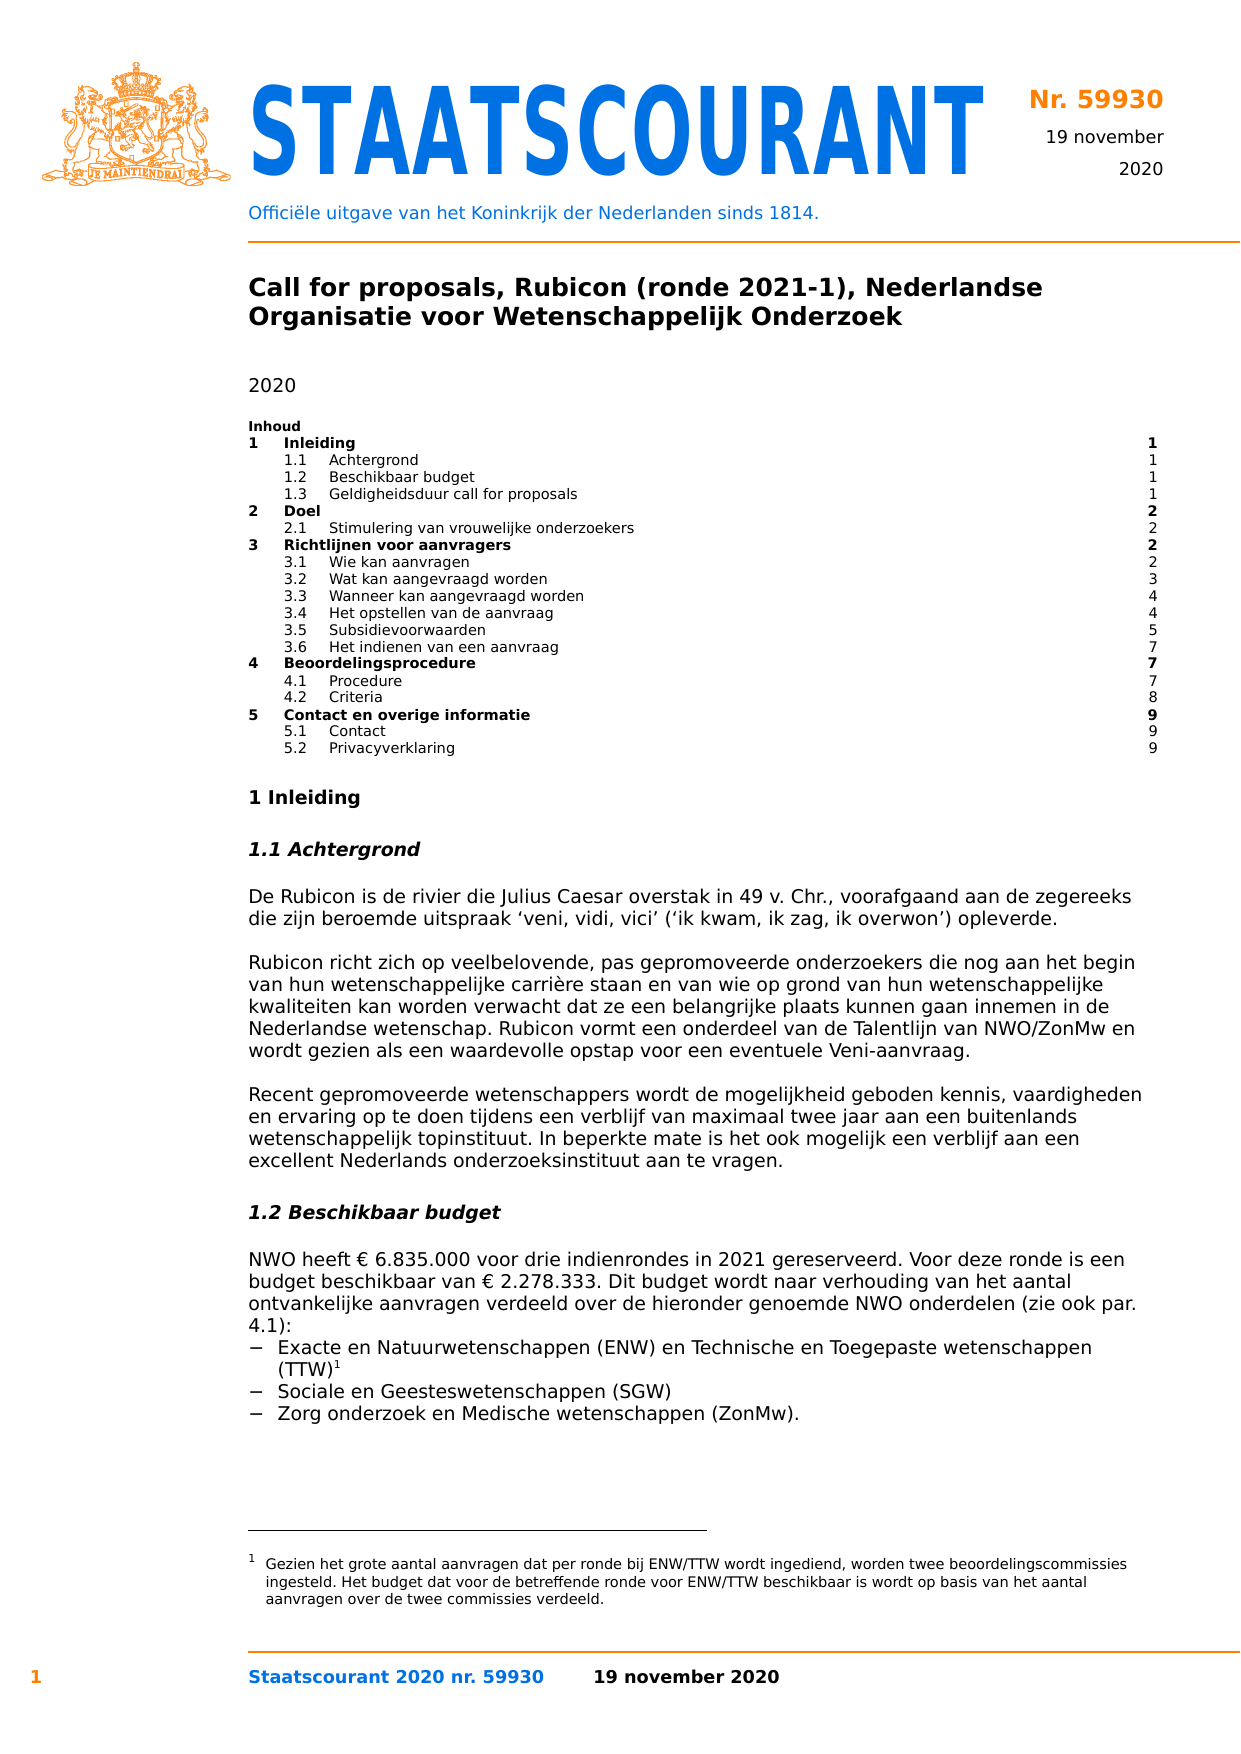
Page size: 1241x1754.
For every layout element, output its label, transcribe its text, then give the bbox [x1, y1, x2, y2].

table_cell 3.3 [278, 588, 323, 604]
table_cell 9 [1134, 706, 1163, 723]
table_cell 5.1 [278, 723, 323, 740]
subtitle 1.2 Beschikbaar budget [248, 1202, 1163, 1224]
text Recent gepromoveerde wetenschappers wordt de mogelijkheid geboden kennis, vaardigheden en ervaring op te doen tijdens een verblijf van maximaal twee jaar aan een buitenlands wetenschappelijk topinstituut. In beperkte mate is het ook mogelijk een verblijf aan een excellent Nederlands onderzoeksinstituut aan te vragen. [248, 1084, 1163, 1172]
subtitle 1.1 Achtergrond [248, 839, 1163, 861]
table_cell [248, 520, 278, 537]
table_cell Inleiding [278, 435, 1133, 452]
table_cell 4.1 [278, 673, 323, 689]
table_cell 2020 [998, 153, 1240, 203]
table_cell 3.5 [278, 621, 323, 638]
table_cell Wat kan aangevraagd worden [323, 571, 1133, 587]
table_cell 1.1 [278, 452, 323, 469]
table_cell Beoordelingsprocedure [278, 655, 1133, 672]
table_cell 1 [1134, 452, 1163, 469]
table_cell [248, 673, 278, 689]
text NWO heeft € 6.835.000 voor drie indienrondes in 2021 gereserveerd. Voor deze ronde is een budget beschikbaar van € 2.278.333. Dit budget wordt naar verhouding van het aantal ontvankelijke aanvragen verdeeld over de hieronder genoemde NWO onderdelen (zie ook par. 4.1): [248, 1249, 1163, 1337]
text Rubicon richt zich op veelbelovende, pas gepromoveerde onderzoekers die nog aan het begin van hun wetenschappelijke carrière staan en van wie op grond van hun wetenschappelijke kwaliteiten kan worden verwacht dat ze een belangrijke plaats kunnen gaan innemen in de Nederlandse wetenschap. Rubicon vormt een onderdeel van de Talentlijn van NWO/ZonMw en wordt gezien als een waardevolle opstap voor een eventuele Veni-aanvraag. [248, 952, 1163, 1062]
table_cell 2 [248, 503, 278, 519]
table_cell 2 [1134, 554, 1163, 571]
table_cell Het opstellen van de aanvraag [323, 605, 1133, 621]
table_cell [248, 621, 278, 638]
table_cell 1 [1134, 435, 1163, 452]
table_cell 1.2 [278, 469, 323, 486]
table_cell Doel [278, 503, 1133, 519]
table_header Nr. 59930 [998, 62, 1240, 121]
table_cell 3.4 [278, 605, 323, 621]
table_cell [248, 486, 278, 503]
table_header Inhoud [248, 419, 1163, 435]
table_cell Officiële uitgave van het Koninkrijk der Nederlanden sinds 1814. [248, 203, 1240, 241]
table_cell 4 [1134, 605, 1163, 621]
table_cell 1 [1134, 486, 1163, 503]
table_cell 8 [1134, 689, 1163, 706]
table_cell 3.2 [278, 571, 323, 587]
table_cell Contact [323, 723, 1133, 740]
table_cell 7 [1134, 655, 1163, 672]
table_cell 3 [248, 537, 278, 553]
table_cell [248, 723, 278, 740]
table_cell [248, 639, 278, 655]
table_cell Procedure [323, 673, 1133, 689]
table_cell Achtergrond [323, 452, 1133, 469]
text − Zorg onderzoek en Medische wetenschappen (ZonMw). [248, 1403, 1163, 1424]
table_cell [248, 571, 278, 587]
table_cell [248, 689, 278, 706]
table_cell 2 [1134, 503, 1163, 519]
table_cell Richtlijnen voor aanvragers [278, 537, 1133, 553]
table_cell Geldigheidsduur call for proposals [323, 486, 1133, 503]
table_cell Contact en overige informatie [278, 706, 1133, 723]
table_cell 1.3 [278, 486, 323, 503]
table_cell Beschikbaar budget [323, 469, 1133, 486]
picture [41, 62, 231, 186]
subtitle 1 Inleiding [248, 787, 1163, 809]
table_cell [248, 740, 278, 757]
table_cell Het indienen van een aanvraag [323, 639, 1133, 655]
table_cell Privacyverklaring [323, 740, 1133, 757]
table_cell [248, 452, 278, 469]
table_cell Criteria [323, 689, 1133, 706]
table_cell 3 [1134, 571, 1163, 587]
text − Exacte en Natuurwetenschappen (ENW) en Technische en Toegepaste wetenschappen (TTW) [248, 1337, 1163, 1381]
table_cell 9 [1134, 723, 1163, 740]
table_cell Wanneer kan aangevraagd worden [323, 588, 1133, 604]
text Gezien het grote aantal aanvragen dat per ronde bij ENW/TTW wordt ingediend, worden twee beoordelingscommissies ingesteld. Het budget dat voor de betreffende ronde voor ENW/TTW beschikbaar is wordt op basis van het aantal aanvragen over de twee commissies verdeeld. [248, 1552, 1163, 1608]
table_cell 5 [1134, 621, 1163, 638]
table_cell 5.2 [278, 740, 323, 757]
table_cell 19 november [998, 121, 1240, 153]
text 2020 [248, 375, 1163, 397]
table_cell 5 [248, 706, 278, 723]
table_cell [248, 588, 278, 604]
table_header [25, 62, 248, 241]
subtitle Call for proposals, Rubicon (ronde 2021-1), Nederlandse Organisatie voor Wetenschappelijk Onderzoek [248, 273, 1163, 331]
table_cell 3.1 [278, 554, 323, 571]
table_cell Subsidievoorwaarden [323, 621, 1133, 638]
table_cell [248, 605, 278, 621]
table_header STAATSCOURANT [248, 62, 998, 203]
table_cell 9 [1134, 740, 1163, 757]
table_cell 4 [1134, 588, 1163, 604]
table_cell 7 [1134, 673, 1163, 689]
table_cell 3.6 [278, 639, 323, 655]
table_cell [248, 554, 278, 571]
table_cell Wie kan aanvragen [323, 554, 1133, 571]
table_cell 7 [1134, 639, 1163, 655]
table_cell 2.1 [278, 520, 323, 537]
table_cell 2 [1134, 537, 1163, 553]
text − Sociale en Geesteswetenschappen (SGW) [248, 1381, 1163, 1403]
table_cell [248, 469, 278, 486]
text De Rubicon is de rivier die Julius Caesar overstak in 49 v. Chr., voorafgaand aan de zegereeks die zijn beroemde uitspraak ‘veni, vidi, vici’ (‘ik kwam, ik zag, ik overwon’) opleverde. [248, 886, 1163, 930]
table_cell 1 [248, 435, 278, 452]
table_cell 4 [248, 655, 278, 672]
table_cell 1 [1134, 469, 1163, 486]
table_cell Stimulering van vrouwelijke onderzoekers [323, 520, 1133, 537]
table_cell 4.2 [278, 689, 323, 706]
table_cell 2 [1134, 520, 1163, 537]
